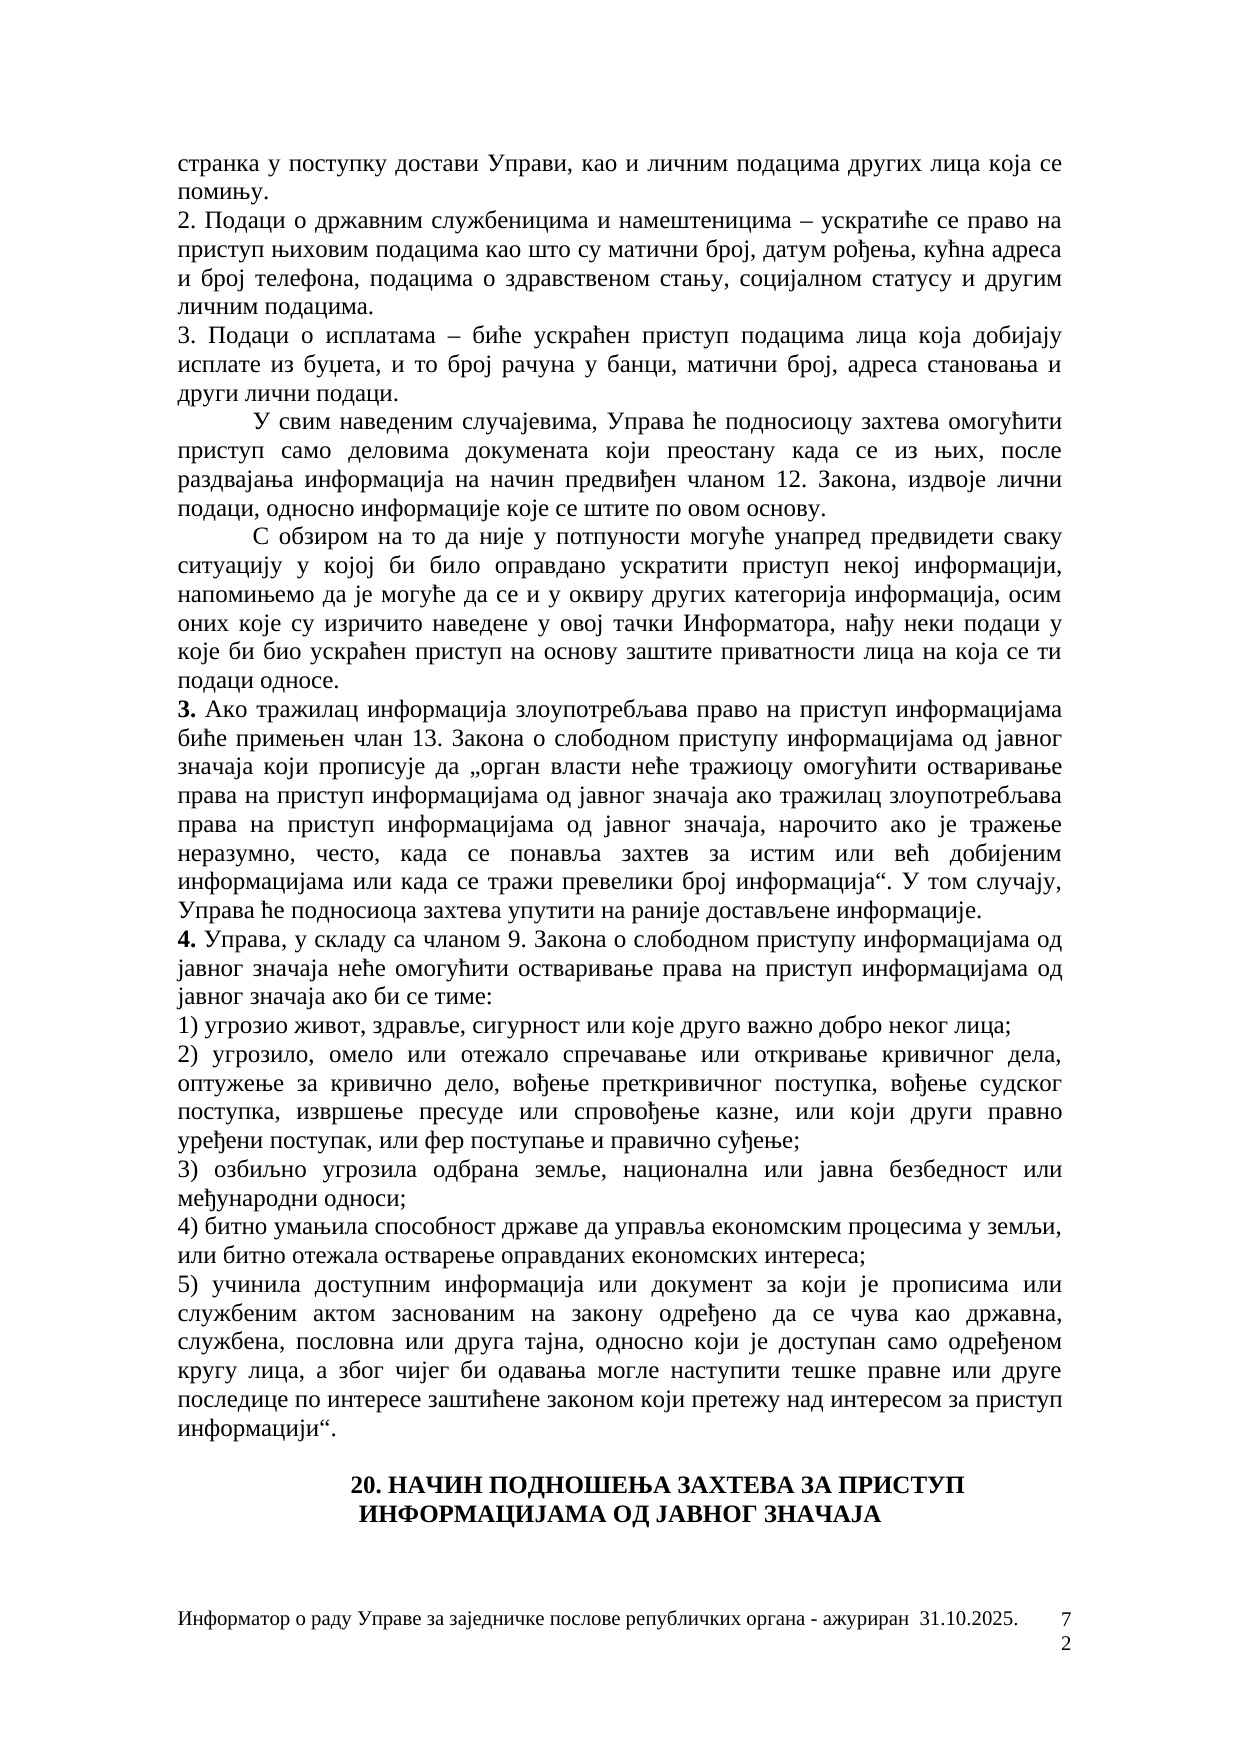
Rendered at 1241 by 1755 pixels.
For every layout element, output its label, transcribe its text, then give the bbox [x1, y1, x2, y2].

text 4. Управа, у складу са чланом 9. Закона о слободном приступу информацијама од јавног значаја неће омогућити остваривање права на приступ информацијама од јавног значаја ако би се тиме: [177, 924, 1063, 1010]
text У свим наведеним случајевима, Управа ће подносиоцу захтева омогућити приступ само деловима докумената који преостану када се из њих, после раздвајања информација на начин предвиђен чланом 12. Закона, издвоје лични подаци, односно информације које се штите по овом основу. [177, 406, 1063, 521]
text С обзиром на то да није у потпуности могуће унапред предвидети сваку ситуацију у којој би било оправдано ускратити приступ некој информацији, напомињемо да је могуће да се и у оквиру других категорија информација, осим оних које су изричито наведене у овој тачки Информатора, нађу неки подаци у које би био ускраћен приступ на основу заштите приватности лица на која се ти подаци односе. [177, 521, 1063, 694]
text 3) озбиљно угрозила одбрана земље, национална или јавна безбедност или међународни односи; [177, 1154, 1063, 1211]
text 5) учинила доступним информација или документ за који је прописима или службеним актом заснованим на закону одређено да се чува као државна, службена, пословна или друга тајна, односно који је доступан само одређеном кругу лица, а због чијег би одавања могле наступити тешке правне или друге последице по интересе заштићене законом који претежу над интересом за приступ информацији“. [177, 1269, 1063, 1441]
text 3. Ако тражилац информација злоупотребљава право на приступ информацијама биће примењен члан 13. Закона о слободном приступу информацијама од јавног значаја који прописује да „орган власти неће тражиоцу омогућити остваривање права на приступ информацијама од јавног значаја ако тражилац злоупотребљава права на приступ информацијама од јавног значаја, нарочито ако је тражење неразумно, често, када се понавља захтев за истим или већ добијеним информацијама или када се тражи превелики број информација“. У том случају, Управа ће подносиоца захтева упутити на раније достављене информације. [177, 694, 1063, 924]
text странка у поступку достави Управи, као и личним подацима других лица која се помињу. [177, 148, 1063, 205]
text 2. Подаци о државним службеницима и намештеницима – ускратиће се право на приступ њиховим подацима као што су матични број, датум рођења, кућна адреса и број телефона, подацима о здравственом стању, социјалном статусу и другим личним подацима. [177, 205, 1063, 320]
text 2) угрозило, омело или отежало спречавање или откривање кривичног дела, оптужење за кривично дело, вођење преткривичног поступка, вођење судског поступка, извршење пресуде или спровођење казне, или који други правно уређени поступак, или фер поступање и правично суђење; [177, 1039, 1063, 1154]
text 3. Подаци о исплатама – биће ускраћен приступ подацима лица која добијају исплате из буџета, и то број рачуна у банци, матични број, адреса становања и други лични подаци. [177, 320, 1063, 406]
text 4) битно умањила способност државе да управља економским процесима у земљи, или битно отежала остварење оправданих економских интереса; [177, 1211, 1063, 1269]
text 1) угрозио живот, здравље, сигурност или које друго важно добро неког лица; [177, 1010, 1063, 1039]
subtitle 20. НАЧИН ПОДНОШЕЊА ЗАХТЕВА ЗА ПРИСТУП ИНФОРМАЦИЈАМА ОД ЈАВНОГ ЗНАЧАЈА [177, 1470, 1063, 1528]
